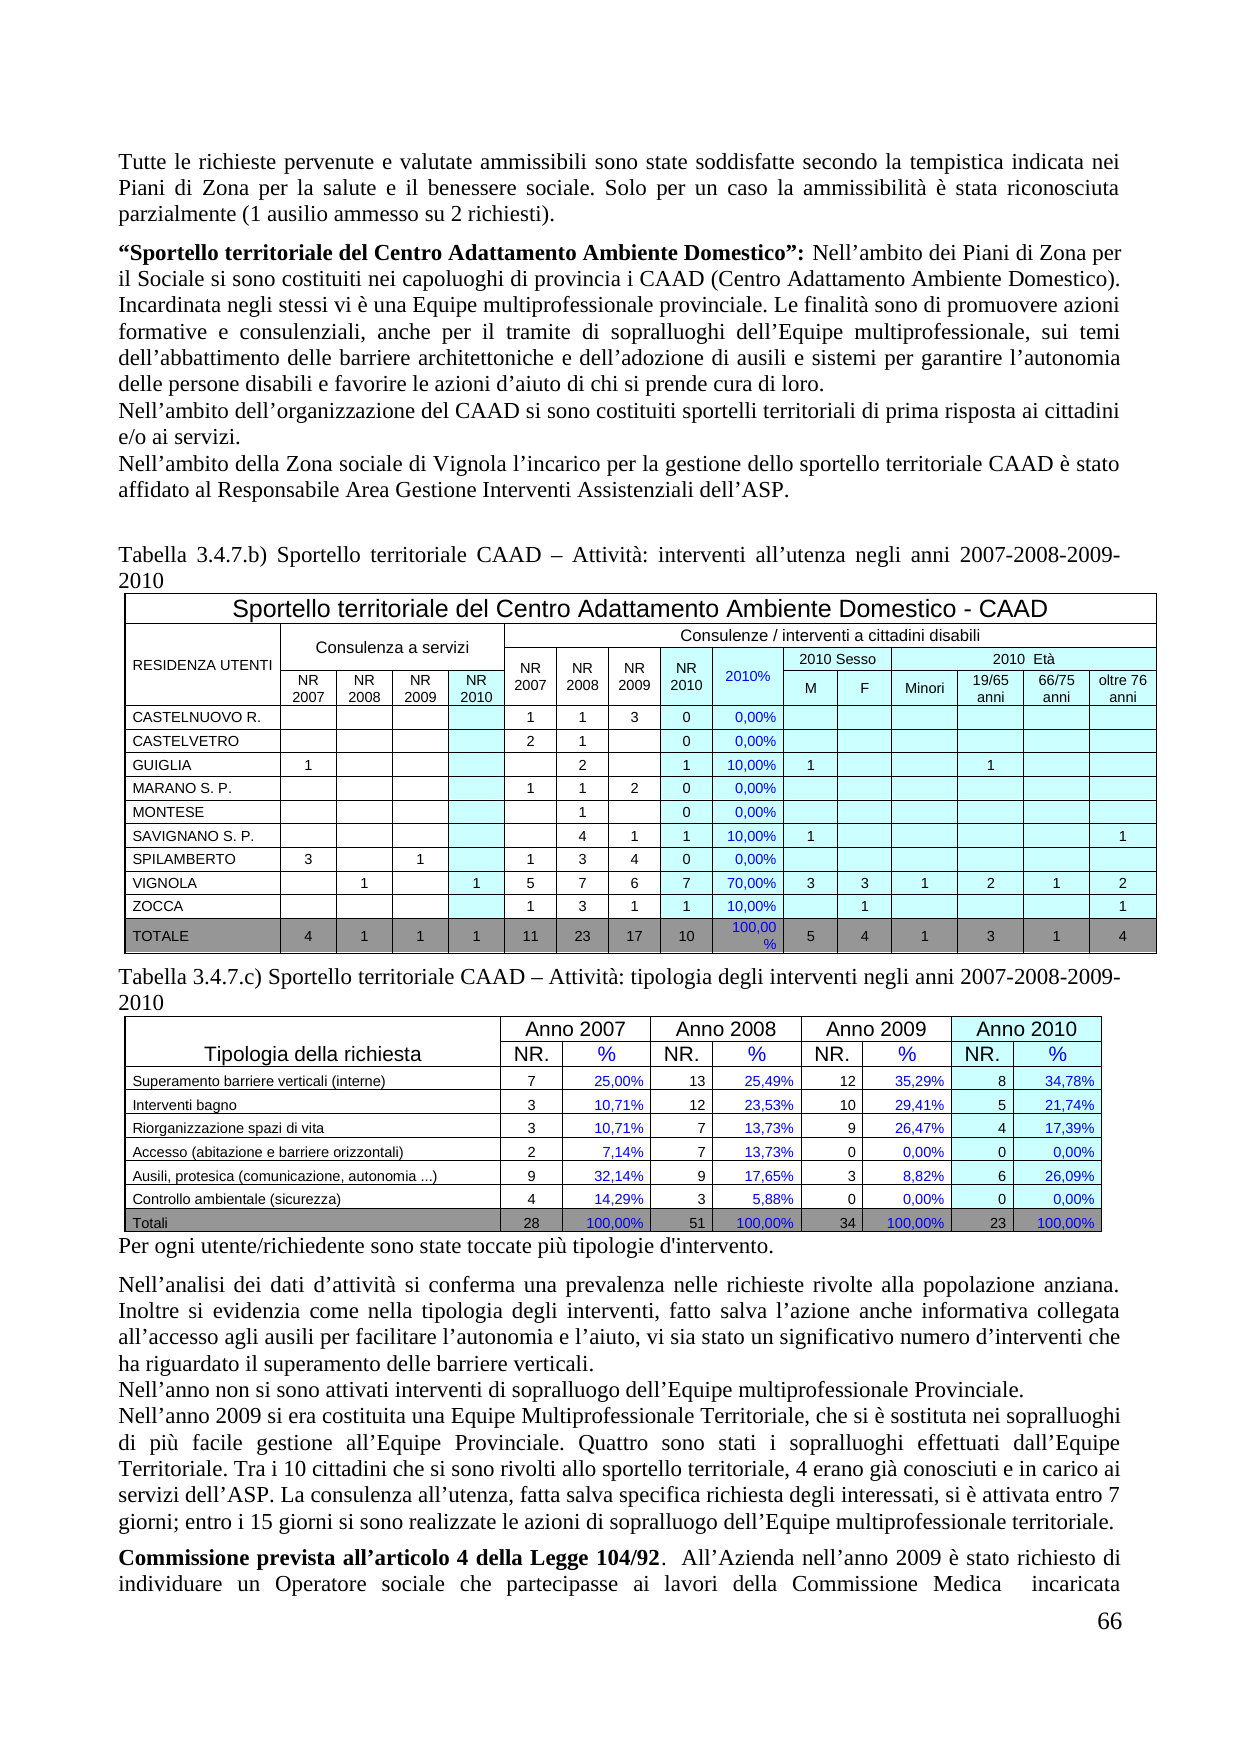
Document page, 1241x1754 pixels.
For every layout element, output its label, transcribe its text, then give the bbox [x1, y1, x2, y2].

table_cell [958, 848, 1023, 871]
table_cell 4 [1090, 919, 1156, 952]
table_cell 23 [952, 1209, 1013, 1231]
table_cell 3 [609, 706, 660, 729]
table_cell CASTELVETRO [126, 730, 280, 752]
table_cell 0 [661, 777, 712, 799]
table_cell [838, 777, 891, 799]
table_cell F [838, 671, 891, 705]
table_cell Consulenze / interventi a cittadini disabili [505, 624, 1156, 647]
table_cell 1 [661, 895, 712, 918]
table_header Anno 2009 [802, 1017, 951, 1041]
table_cell [393, 801, 448, 823]
table_cell 0 [661, 730, 712, 752]
table_cell 2 [609, 777, 660, 799]
table_cell VIGNOLA [126, 872, 280, 894]
table_cell 32,14% [563, 1161, 650, 1184]
table_cell [838, 824, 891, 847]
table_cell 34 [802, 1209, 862, 1231]
table_cell 70,00% [713, 872, 783, 894]
table_cell [838, 706, 891, 729]
table_cell MARANO S. P. [126, 777, 280, 799]
table_cell % [713, 1042, 801, 1066]
table_cell 1 [958, 753, 1023, 776]
table_cell 100,00% [713, 1209, 801, 1231]
table_cell 100,00% [563, 1209, 650, 1231]
table_cell [958, 824, 1023, 847]
table_cell [449, 801, 504, 823]
table_cell [1024, 801, 1089, 823]
table_header Anno 2007 [501, 1017, 650, 1041]
table_cell [281, 824, 336, 847]
text Nell’analisi dei dati d’attività si conferma una prevalenza nelle richieste rivolte alla popolazione anziana. Inoltre si evidenzia come nella tipologia degli interventi, fatto salva l’azione anche informativa collegata all’accesso agli ausili per facilitare l’autonomia e l’aiuto, vi sia stato un significativo numero d’interventi che ha riguardato il superamento delle barriere verticali. [118, 1271, 1122, 1376]
table_cell 1 [393, 848, 448, 871]
table_cell [1090, 706, 1156, 729]
table_cell NR. [651, 1042, 712, 1066]
table_cell [1090, 730, 1156, 752]
table_cell NR 2008 [557, 648, 608, 705]
table_cell 34,78% [1014, 1067, 1101, 1089]
table_cell 2 [501, 1138, 562, 1160]
table_cell [281, 895, 336, 918]
table_cell [784, 706, 837, 729]
table_cell 1 [609, 895, 660, 918]
table_cell 1 [661, 753, 712, 776]
table_cell 21,74% [1014, 1090, 1101, 1113]
table_cell [449, 848, 504, 871]
table_cell 0,00% [863, 1185, 951, 1208]
table_cell 11 [505, 919, 556, 952]
table_cell NR 2009 [609, 648, 660, 705]
table_cell [281, 872, 336, 894]
table_cell 1 [337, 872, 392, 894]
table_cell 0,00% [713, 730, 783, 752]
table_cell M [784, 671, 837, 705]
table_cell [505, 824, 556, 847]
table_cell 10,00% [713, 895, 783, 918]
table_cell RESIDENZA UTENTI [126, 624, 280, 705]
text “Sportello territoriale del Centro Adattamento Ambiente Domestico”: Nell’ambito dei Piani di Zona per il Sociale si sono costituiti nei capoluoghi di provincia i CAAD (Centro Adattamento Ambiente Domestico). Incardinata negli stessi vi è una Equipe multiprofessionale provinciale. Le finalità sono di promuovere azioni formative e consulenziali, anche per il tramite di sopralluoghi dell’Equipe multiprofessionale, sui temi dell’abbattimento delle barriere architettoniche e dell’adozione di ausili e sistemi per garantire l’autonomia delle persone disabili e favorire le azioni d’aiuto di chi si prende cura di loro. [118, 239, 1122, 397]
table_cell 5,88% [713, 1185, 801, 1208]
table_cell [784, 848, 837, 871]
table_cell 9 [651, 1161, 712, 1184]
table_cell [958, 895, 1023, 918]
table_cell 1 [784, 824, 837, 847]
table_cell 7 [557, 872, 608, 894]
table_cell [337, 895, 392, 918]
table_cell 6 [609, 872, 660, 894]
table_cell [449, 753, 504, 776]
table_cell [1024, 706, 1089, 729]
table_cell 12 [802, 1067, 862, 1089]
table_cell 0,00% [713, 801, 783, 823]
table_cell [838, 730, 891, 752]
table_cell 3 [501, 1114, 562, 1137]
table_cell 2 [1090, 872, 1156, 894]
table_cell [337, 777, 392, 799]
table_cell 2 [557, 753, 608, 776]
table_cell 1 [557, 801, 608, 823]
table_cell [892, 824, 957, 847]
table_cell 100,00% [1014, 1209, 1101, 1231]
table_cell Totali [126, 1209, 500, 1231]
table_cell [449, 777, 504, 799]
table_header Tipologia della richiesta [126, 1017, 500, 1066]
table_header Sportello territoriale del Centro Adattamento Ambiente Domestico - CAAD [126, 594, 1156, 623]
table_cell [393, 753, 448, 776]
table_cell 1 [1024, 919, 1089, 952]
table_cell 10,71% [563, 1090, 650, 1113]
table_cell 35,29% [863, 1067, 951, 1089]
table_cell 5 [784, 919, 837, 952]
table_cell 5 [952, 1090, 1013, 1113]
table_cell NR 2007 [281, 671, 336, 705]
table_cell 1 [337, 919, 392, 952]
table_cell [337, 848, 392, 871]
table_cell [1024, 895, 1089, 918]
table_cell [505, 753, 556, 776]
table_cell [505, 801, 556, 823]
table_cell 10,00% [713, 753, 783, 776]
table_cell [838, 801, 891, 823]
table_cell 1 [505, 848, 556, 871]
table_cell [393, 730, 448, 752]
table_cell 9 [802, 1114, 862, 1137]
table_cell 1 [784, 753, 837, 776]
table_cell 1 [838, 895, 891, 918]
table_cell 0,00% [1014, 1185, 1101, 1208]
table_cell SAVIGNANO S. P. [126, 824, 280, 847]
table_cell oltre 76 anni [1090, 671, 1156, 705]
table_cell 1 [557, 730, 608, 752]
table_cell 2010% [713, 648, 783, 705]
table_cell 1 [449, 919, 504, 952]
table_cell 3 [958, 919, 1023, 952]
table_cell 100,00% [863, 1209, 951, 1231]
table_cell 0 [661, 706, 712, 729]
table_cell 4 [952, 1114, 1013, 1137]
table_cell 23 [557, 919, 608, 952]
table_cell [609, 753, 660, 776]
table_cell MONTESE [126, 801, 280, 823]
table_cell 4 [281, 919, 336, 952]
table_cell 0 [661, 801, 712, 823]
table_cell ZOCCA [126, 895, 280, 918]
table_cell [784, 801, 837, 823]
table_cell NR 2010 [449, 671, 504, 705]
text Nell’anno 2009 si era costituita una Equipe Multiprofessionale Territoriale, che si è sostituta nei sopralluoghi di più facile gestione all’Equipe Provinciale. Quattro sono stati i sopralluoghi effettuati dall’Equipe Territoriale. Tra i 10 cittadini che si sono rivolti allo sportello territoriale, 4 erano già conosciuti e in carico ai servizi dell’ASP. La consulenza all’utenza, fatta salva specifica richiesta degli interessati, si è attivata entro 7 giorni; entro i 15 giorni si sono realizzate le azioni di sopralluogo dell’Equipe multiprofessionale territoriale. [118, 1402, 1122, 1534]
table_cell 1 [393, 919, 448, 952]
table_cell Consulenza a servizi [281, 624, 504, 670]
table_cell 7 [651, 1114, 712, 1137]
table_cell 4 [838, 919, 891, 952]
table_cell 9 [501, 1161, 562, 1184]
table_cell 0,00% [863, 1138, 951, 1160]
table_cell 0,00% [713, 706, 783, 729]
table_cell 1 [892, 872, 957, 894]
table_cell 2 [958, 872, 1023, 894]
table_cell 1 [661, 824, 712, 847]
text Nell’anno non si sono attivati interventi di sopralluogo dell’Equipe multiprofessionale Provinciale. [118, 1376, 1122, 1402]
table_cell [838, 753, 891, 776]
text Tutte le richieste pervenute e valutate ammissibili sono state soddisfatte secondo la tempistica indicata nei Piani di Zona per la salute e il benessere sociale. Solo per un caso la ammissibilità è stata riconosciuta parzialmente (1 ausilio ammesso su 2 richiesti). [118, 148, 1122, 227]
table_cell [609, 801, 660, 823]
table_cell 1 [1090, 895, 1156, 918]
table_cell [1090, 801, 1156, 823]
table_cell [449, 824, 504, 847]
table_cell NR. [952, 1042, 1013, 1066]
table_cell 14,29% [563, 1185, 650, 1208]
table_cell 7 [651, 1138, 712, 1160]
table_cell 7,14% [563, 1138, 650, 1160]
table_cell [609, 730, 660, 752]
table_cell [1090, 848, 1156, 871]
table_cell Ausili, protesica (comunicazione, autonomia ...) [126, 1161, 500, 1184]
text Tabella 3.4.7.b) Sportello territoriale CAAD – Attività: interventi all’utenza negli anni 2007-2008-2009-2010 [118, 541, 1122, 593]
table_cell 7 [661, 872, 712, 894]
table_cell 0 [802, 1185, 862, 1208]
table_cell 3 [281, 848, 336, 871]
table_cell 4 [609, 848, 660, 871]
table_cell [393, 777, 448, 799]
table_cell 12 [651, 1090, 712, 1113]
table_cell [281, 777, 336, 799]
table_cell 6 [952, 1161, 1013, 1184]
text Nell’ambito della Zona sociale di Vignola l’incarico per la gestione dello sportello territoriale CAAD è stato affidato al Responsabile Area Gestione Interventi Assistenziali dell’ASP. [118, 449, 1122, 502]
text Nell’ambito dell’organizzazione del CAAD si sono costituiti sportelli territoriali di prima risposta ai cittadini e/o ai servizi. [118, 397, 1122, 449]
table_cell [784, 730, 837, 752]
table_cell 13 [651, 1067, 712, 1089]
table_cell [784, 777, 837, 799]
table_cell 5 [505, 872, 556, 894]
table_cell 3 [557, 848, 608, 871]
table_header Anno 2008 [651, 1017, 801, 1041]
table_cell [337, 753, 392, 776]
table_cell [1024, 753, 1089, 776]
table_cell 25,00% [563, 1067, 650, 1089]
table_cell [393, 824, 448, 847]
table_cell [1024, 824, 1089, 847]
table_cell 17,65% [713, 1161, 801, 1184]
table_cell 1 [281, 753, 336, 776]
table_cell 19/65 anni [958, 671, 1023, 705]
table_cell 17,39% [1014, 1114, 1101, 1137]
table_cell NR. [802, 1042, 862, 1066]
table_cell [838, 848, 891, 871]
table_cell 1 [449, 872, 504, 894]
table_cell [892, 753, 957, 776]
table_cell TOTALE [126, 919, 280, 952]
table_cell [337, 730, 392, 752]
table_cell 1 [505, 895, 556, 918]
table_cell [1024, 848, 1089, 871]
table_cell Riorganizzazione spazi di vita [126, 1114, 500, 1137]
table_cell [958, 777, 1023, 799]
text Per ogni utente/richiedente sono state toccate più tipologie d'intervento. [118, 1232, 1122, 1259]
table_cell NR 2010 [661, 648, 712, 705]
table_cell [1024, 777, 1089, 799]
table_cell 26,47% [863, 1114, 951, 1137]
table_cell [337, 824, 392, 847]
table_cell GUIGLIA [126, 753, 280, 776]
table_cell 0 [802, 1138, 862, 1160]
table_cell NR 2009 [393, 671, 448, 705]
table_cell [449, 895, 504, 918]
table_cell 1 [505, 706, 556, 729]
table_cell 10 [661, 919, 712, 952]
table_cell SPILAMBERTO [126, 848, 280, 871]
table_cell [281, 801, 336, 823]
table_cell 3 [557, 895, 608, 918]
table_cell 3 [501, 1090, 562, 1113]
table_cell 3 [838, 872, 891, 894]
table_cell [958, 706, 1023, 729]
table_cell 1 [892, 919, 957, 952]
table_cell 28 [501, 1209, 562, 1231]
table_header Anno 2010 [952, 1017, 1101, 1041]
table_cell [892, 848, 957, 871]
table_cell 25,49% [713, 1067, 801, 1089]
table_cell Accesso (abitazione e barriere orizzontali) [126, 1138, 500, 1160]
table_cell [393, 895, 448, 918]
table_cell 1 [505, 777, 556, 799]
table_cell 13,73% [713, 1138, 801, 1160]
table_cell [449, 706, 504, 729]
table_cell [281, 730, 336, 752]
table_cell % [1014, 1042, 1101, 1066]
table_cell Superamento barriere verticali (interne) [126, 1067, 500, 1089]
table_cell [449, 730, 504, 752]
table_cell NR. [501, 1042, 562, 1066]
table_cell 23,53% [713, 1090, 801, 1113]
table_cell [892, 777, 957, 799]
table_cell 10,00% [713, 824, 783, 847]
text Tabella 3.4.7.c) Sportello territoriale CAAD – Attività: tipologia degli interventi negli anni 2007-2008-2009-2010 [118, 963, 1122, 1016]
table_cell 1 [557, 777, 608, 799]
table_cell 4 [501, 1185, 562, 1208]
table_cell 4 [557, 824, 608, 847]
table_cell [892, 801, 957, 823]
table_cell [337, 706, 392, 729]
table_cell 0 [952, 1185, 1013, 1208]
table_cell Interventi bagno [126, 1090, 500, 1113]
table_cell 0 [952, 1138, 1013, 1160]
table_cell [892, 706, 957, 729]
table_cell 7 [501, 1067, 562, 1089]
table_cell [393, 706, 448, 729]
table_cell [1090, 777, 1156, 799]
table_cell 3 [802, 1161, 862, 1184]
table_cell 2 [505, 730, 556, 752]
table_cell 66/75 anni [1024, 671, 1089, 705]
table_cell [958, 730, 1023, 752]
table_cell [892, 730, 957, 752]
table_cell 51 [651, 1209, 712, 1231]
table_cell [784, 895, 837, 918]
table_cell CASTELNUOVO R. [126, 706, 280, 729]
table_cell 29,41% [863, 1090, 951, 1113]
table_cell 26,09% [1014, 1161, 1101, 1184]
table_cell 0 [661, 848, 712, 871]
table_cell NR 2008 [337, 671, 392, 705]
table_cell 3 [784, 872, 837, 894]
table_cell 0,00% [1014, 1138, 1101, 1160]
table_cell Minori [892, 671, 957, 705]
table_cell 0,00% [713, 777, 783, 799]
table_cell % [563, 1042, 650, 1066]
table_cell 1 [1024, 872, 1089, 894]
table_cell 8,82% [863, 1161, 951, 1184]
table_cell 100,00% [713, 919, 783, 952]
table_cell % [863, 1042, 951, 1066]
table_cell Controllo ambientale (sicurezza) [126, 1185, 500, 1208]
table_cell 3 [651, 1185, 712, 1208]
table_cell 13,73% [713, 1114, 801, 1137]
table_cell [958, 801, 1023, 823]
table_cell 1 [557, 706, 608, 729]
table_cell 10,71% [563, 1114, 650, 1137]
table_cell 17 [609, 919, 660, 952]
table_cell [337, 801, 392, 823]
table_cell [1090, 753, 1156, 776]
table_cell 1 [1090, 824, 1156, 847]
table_cell 8 [952, 1067, 1013, 1089]
table_cell [892, 895, 957, 918]
table_cell [393, 872, 448, 894]
table_cell 2010 Età [892, 648, 1156, 670]
table_cell [1024, 730, 1089, 752]
table_cell 10 [802, 1090, 862, 1113]
table_cell 1 [609, 824, 660, 847]
table_cell NR 2007 [505, 648, 556, 705]
table_cell 0,00% [713, 848, 783, 871]
text Commissione prevista all’articolo 4 della Legge 104/92. All’Azienda nell’anno 2009 è stato richiesto di individuare un Operatore sociale che partecipasse ai lavori della Commissione Medica incaricata [118, 1544, 1122, 1596]
table_cell [281, 706, 336, 729]
table_cell 2010 Sesso [784, 648, 891, 670]
